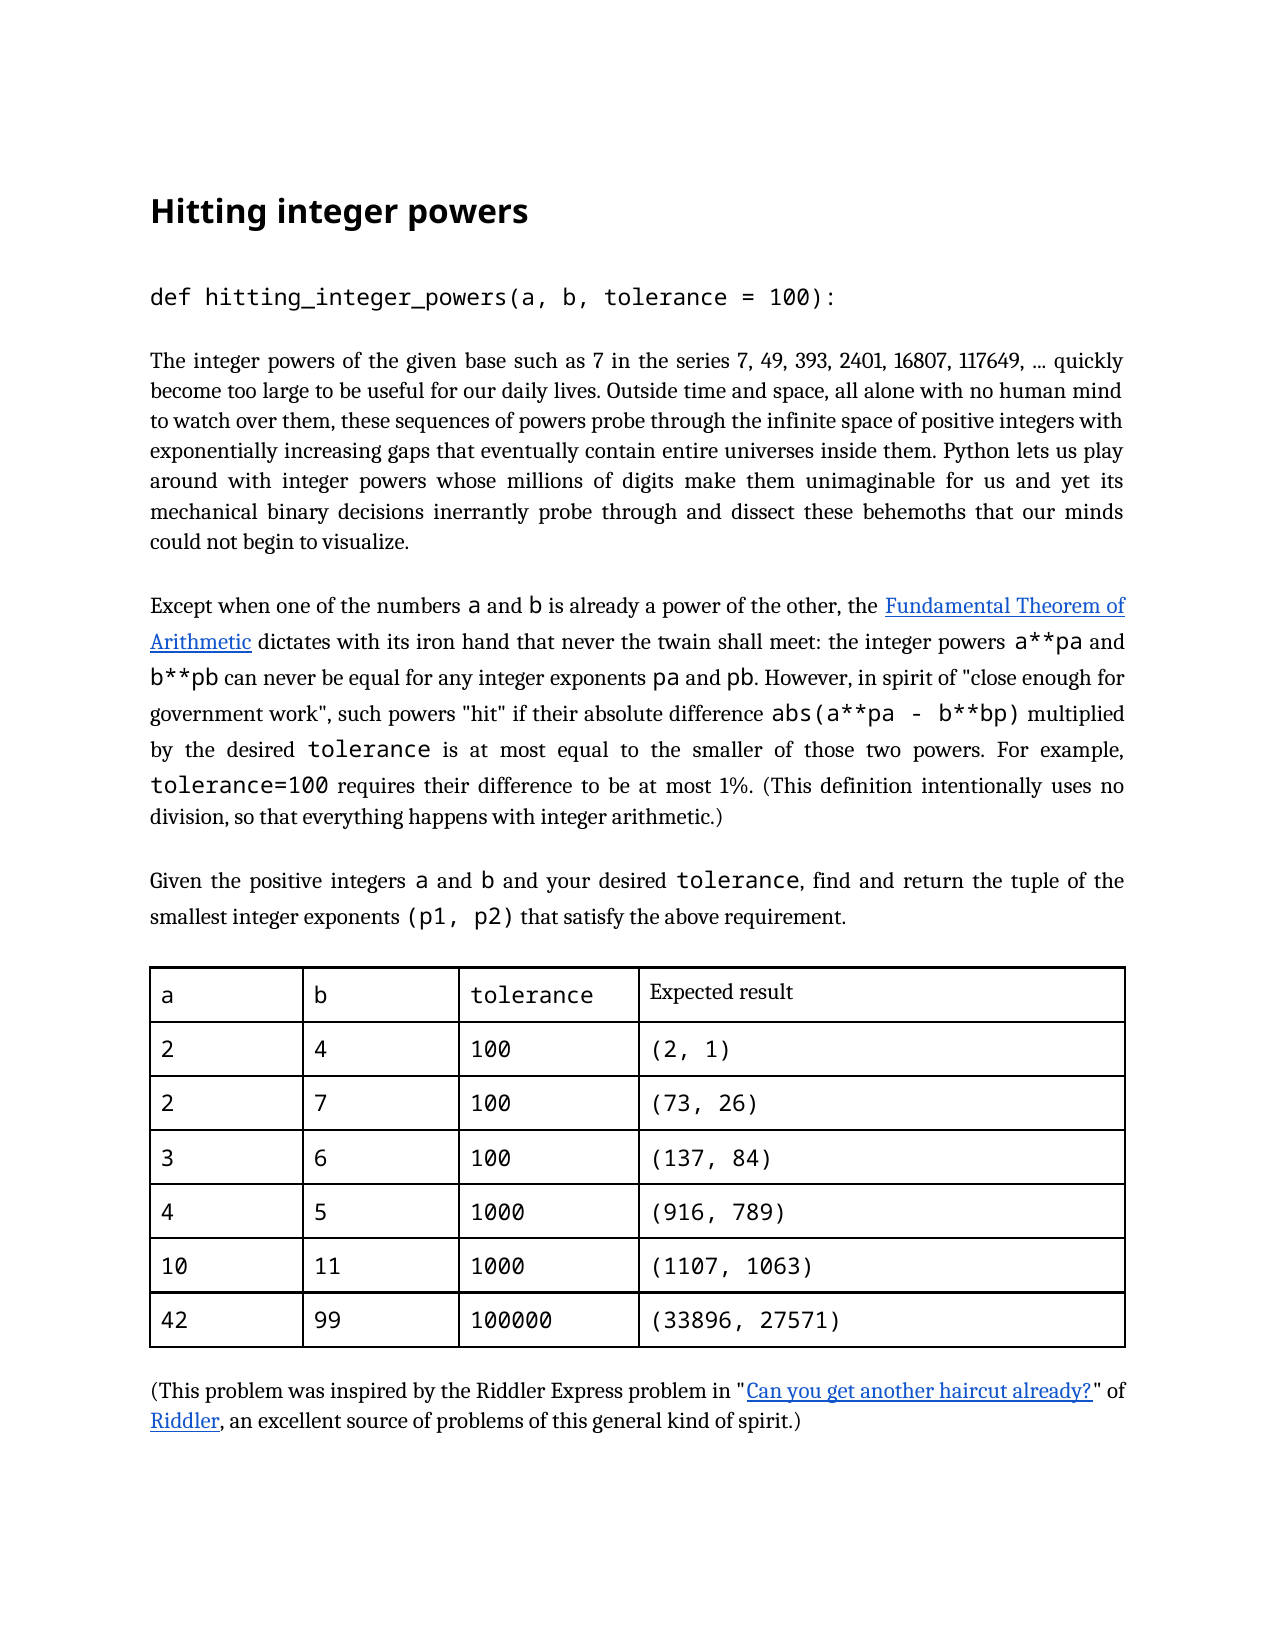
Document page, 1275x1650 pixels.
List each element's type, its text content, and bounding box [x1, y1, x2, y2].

table_header tolerance [460, 969, 638, 1021]
table_cell 2 [151, 1077, 302, 1129]
text def hitting_integer_powers(a, b, tolerance = 100): [150, 281, 1125, 313]
subtitle Hitting integer powers [150, 187, 1125, 233]
table_cell 7 [304, 1077, 458, 1129]
table_cell 100 [460, 1077, 638, 1129]
table_cell (73, 26) [640, 1077, 1124, 1129]
table_cell (916, 789) [640, 1185, 1124, 1237]
table_cell 2 [151, 1023, 302, 1075]
table_cell 11 [304, 1239, 458, 1291]
table_cell (1107, 1063) [640, 1239, 1124, 1291]
table_cell 100 [460, 1131, 638, 1183]
table_cell 3 [151, 1131, 302, 1183]
table_cell 10 [151, 1239, 302, 1291]
table_cell 1000 [460, 1239, 638, 1291]
table_header Expected result [640, 969, 1124, 1021]
table_cell 4 [151, 1185, 302, 1237]
table_cell 42 [151, 1294, 302, 1346]
table_cell (137, 84) [640, 1131, 1124, 1183]
table_cell (33896, 27571) [640, 1294, 1124, 1346]
text (This problem was inspired by the Riddler Express problem in "Can you get another haircut already?" of Riddler, an excellent source of problems of this general kind of spirit.) [150, 1378, 1125, 1434]
text Given the positive integers a and b and your desired tolerance, find and return the tuple of the smallest integer exponents (p1, p2) that satisfy the above requirement. [150, 864, 1125, 932]
table_cell 5 [304, 1185, 458, 1237]
table_cell 100 [460, 1023, 638, 1075]
text Except when one of the numbers a and b is already a power of the other, the Fundamental Theorem of Arithmetic dictates with its iron hand that never the twain shall meet: the integer powers a**pa and b**pb can never be equal for any integer exponents pa and pb. However, in spirit of "close enough for government work", such powers "hit" if their absolute difference abs(a**pa - b**bp) multiplied by the desired tolerance is at most equal to the smaller of those two powers. For example, tolerance=100 requires their difference to be at most 1%. (This definition intentionally uses no division, so that everything happens with integer arithmetic.) [150, 589, 1125, 830]
text The integer powers of the given base such as 7 in the series 7, 49, 393, 2401, 16807, 117649, ... quickly become too large to be useful for our daily lives. Outside time and space, all alone with no human mind to watch over them, these sequences of powers probe through the infinite space of positive integers with exponentially increasing gaps that eventually contain entire universes inside them. Python lets us play around with integer powers whose millions of digits make them unimaginable for us and yet its mechanical binary decisions inerrantly probe through and dissect these behemoths that our minds could not begin to visualize. [150, 347, 1125, 555]
table_cell 4 [304, 1023, 458, 1075]
table_cell 99 [304, 1294, 458, 1346]
table_cell 6 [304, 1131, 458, 1183]
table_header a [151, 969, 302, 1021]
table_cell 100000 [460, 1294, 638, 1346]
table_cell 1000 [460, 1185, 638, 1237]
table_cell (2, 1) [640, 1023, 1124, 1075]
table_header b [304, 969, 458, 1021]
